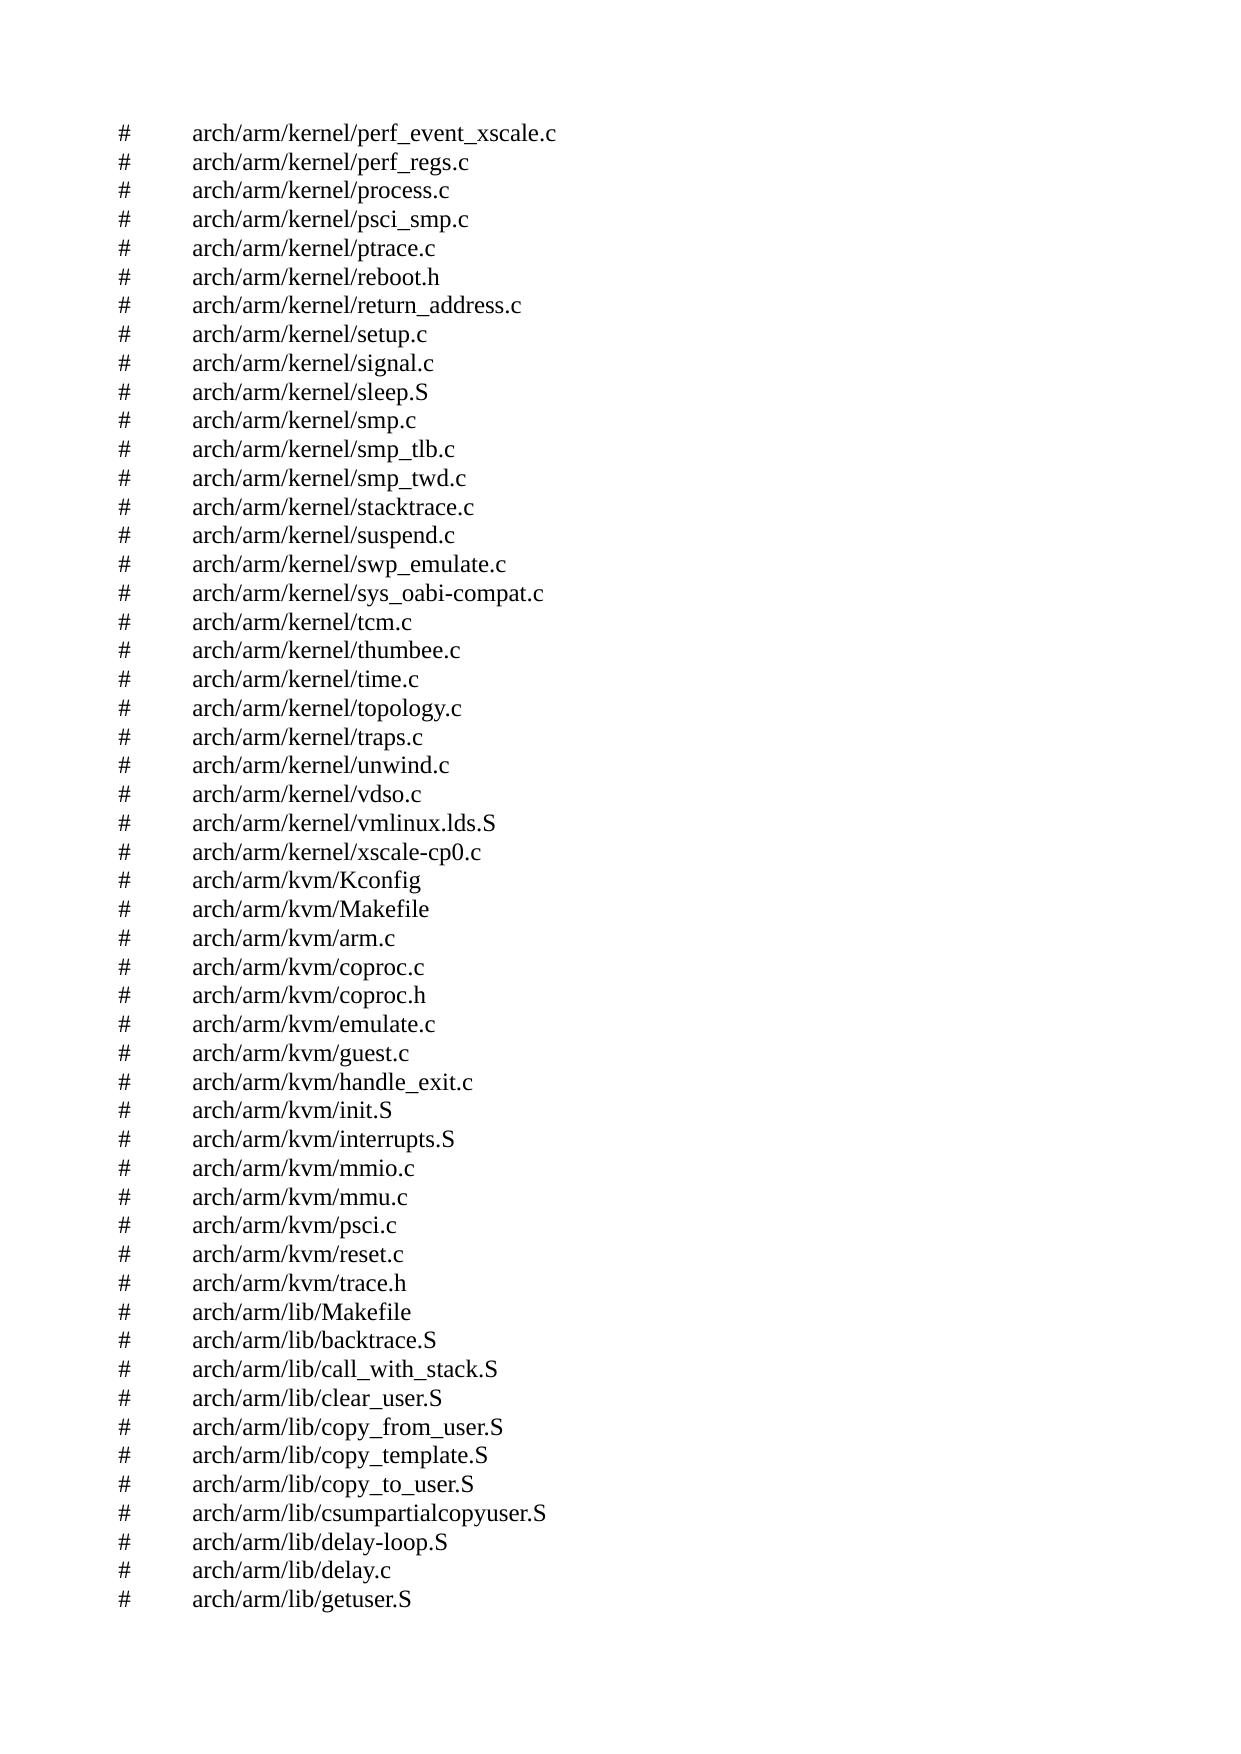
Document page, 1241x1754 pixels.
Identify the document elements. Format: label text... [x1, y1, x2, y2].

text # arch/arm/lib/call_with_stack.S [118, 1354, 1122, 1383]
text # arch/arm/kvm/init.S [118, 1096, 1122, 1124]
text # arch/arm/kernel/signal.c [118, 348, 1122, 377]
text # arch/arm/kernel/ptrace.c [118, 233, 1122, 262]
text # arch/arm/lib/delay.c [118, 1556, 1122, 1584]
text # arch/arm/kernel/sleep.S [118, 377, 1122, 406]
text # arch/arm/kernel/suspend.c [118, 521, 1122, 549]
text # arch/arm/kvm/coproc.h [118, 981, 1122, 1009]
text # arch/arm/kernel/vdso.c [118, 779, 1122, 808]
text # arch/arm/kernel/reboot.h [118, 262, 1122, 291]
text # arch/arm/lib/backtrace.S [118, 1326, 1122, 1354]
text # arch/arm/kernel/xscale-cp0.c [118, 837, 1122, 866]
text # arch/arm/kernel/perf_regs.c [118, 147, 1122, 176]
text # arch/arm/lib/getuser.S [118, 1584, 1122, 1613]
text # arch/arm/kvm/guest.c [118, 1038, 1122, 1067]
text # arch/arm/kernel/tcm.c [118, 607, 1122, 636]
text # arch/arm/kernel/perf_event_xscale.c [118, 118, 1122, 147]
text # arch/arm/kernel/vmlinux.lds.S [118, 808, 1122, 837]
text # arch/arm/kvm/reset.c [118, 1239, 1122, 1268]
text # arch/arm/lib/copy_template.S [118, 1441, 1122, 1469]
text # arch/arm/kernel/stacktrace.c [118, 492, 1122, 521]
text # arch/arm/lib/Makefile [118, 1297, 1122, 1326]
text # arch/arm/kvm/Makefile [118, 894, 1122, 923]
text # arch/arm/lib/csumpartialcopyuser.S [118, 1498, 1122, 1527]
text # arch/arm/kvm/mmio.c [118, 1153, 1122, 1182]
text # arch/arm/lib/copy_from_user.S [118, 1412, 1122, 1441]
text # arch/arm/kernel/unwind.c [118, 751, 1122, 779]
text # arch/arm/kvm/trace.h [118, 1268, 1122, 1297]
text # arch/arm/kernel/smp_twd.c [118, 463, 1122, 492]
text # arch/arm/kernel/topology.c [118, 693, 1122, 722]
text # arch/arm/kvm/arm.c [118, 923, 1122, 952]
text # arch/arm/kvm/emulate.c [118, 1009, 1122, 1038]
text # arch/arm/kvm/Kconfig [118, 866, 1122, 894]
text # arch/arm/kernel/swp_emulate.c [118, 549, 1122, 578]
text # arch/arm/kernel/setup.c [118, 319, 1122, 348]
text # arch/arm/kvm/interrupts.S [118, 1124, 1122, 1153]
text # arch/arm/kvm/coproc.c [118, 952, 1122, 981]
text # arch/arm/kernel/process.c [118, 176, 1122, 204]
text # arch/arm/kernel/smp_tlb.c [118, 434, 1122, 463]
text # arch/arm/kvm/mmu.c [118, 1182, 1122, 1211]
text # arch/arm/lib/clear_user.S [118, 1383, 1122, 1412]
text # arch/arm/kernel/psci_smp.c [118, 204, 1122, 233]
text # arch/arm/kernel/smp.c [118, 406, 1122, 434]
text # arch/arm/lib/delay-loop.S [118, 1527, 1122, 1556]
text # arch/arm/lib/copy_to_user.S [118, 1469, 1122, 1498]
text # arch/arm/kernel/return_address.c [118, 291, 1122, 319]
text # arch/arm/kernel/sys_oabi-compat.c [118, 578, 1122, 607]
text # arch/arm/kvm/psci.c [118, 1211, 1122, 1239]
text # arch/arm/kernel/time.c [118, 664, 1122, 693]
text # arch/arm/kvm/handle_exit.c [118, 1067, 1122, 1096]
text # arch/arm/kernel/traps.c [118, 722, 1122, 751]
text # arch/arm/kernel/thumbee.c [118, 636, 1122, 664]
